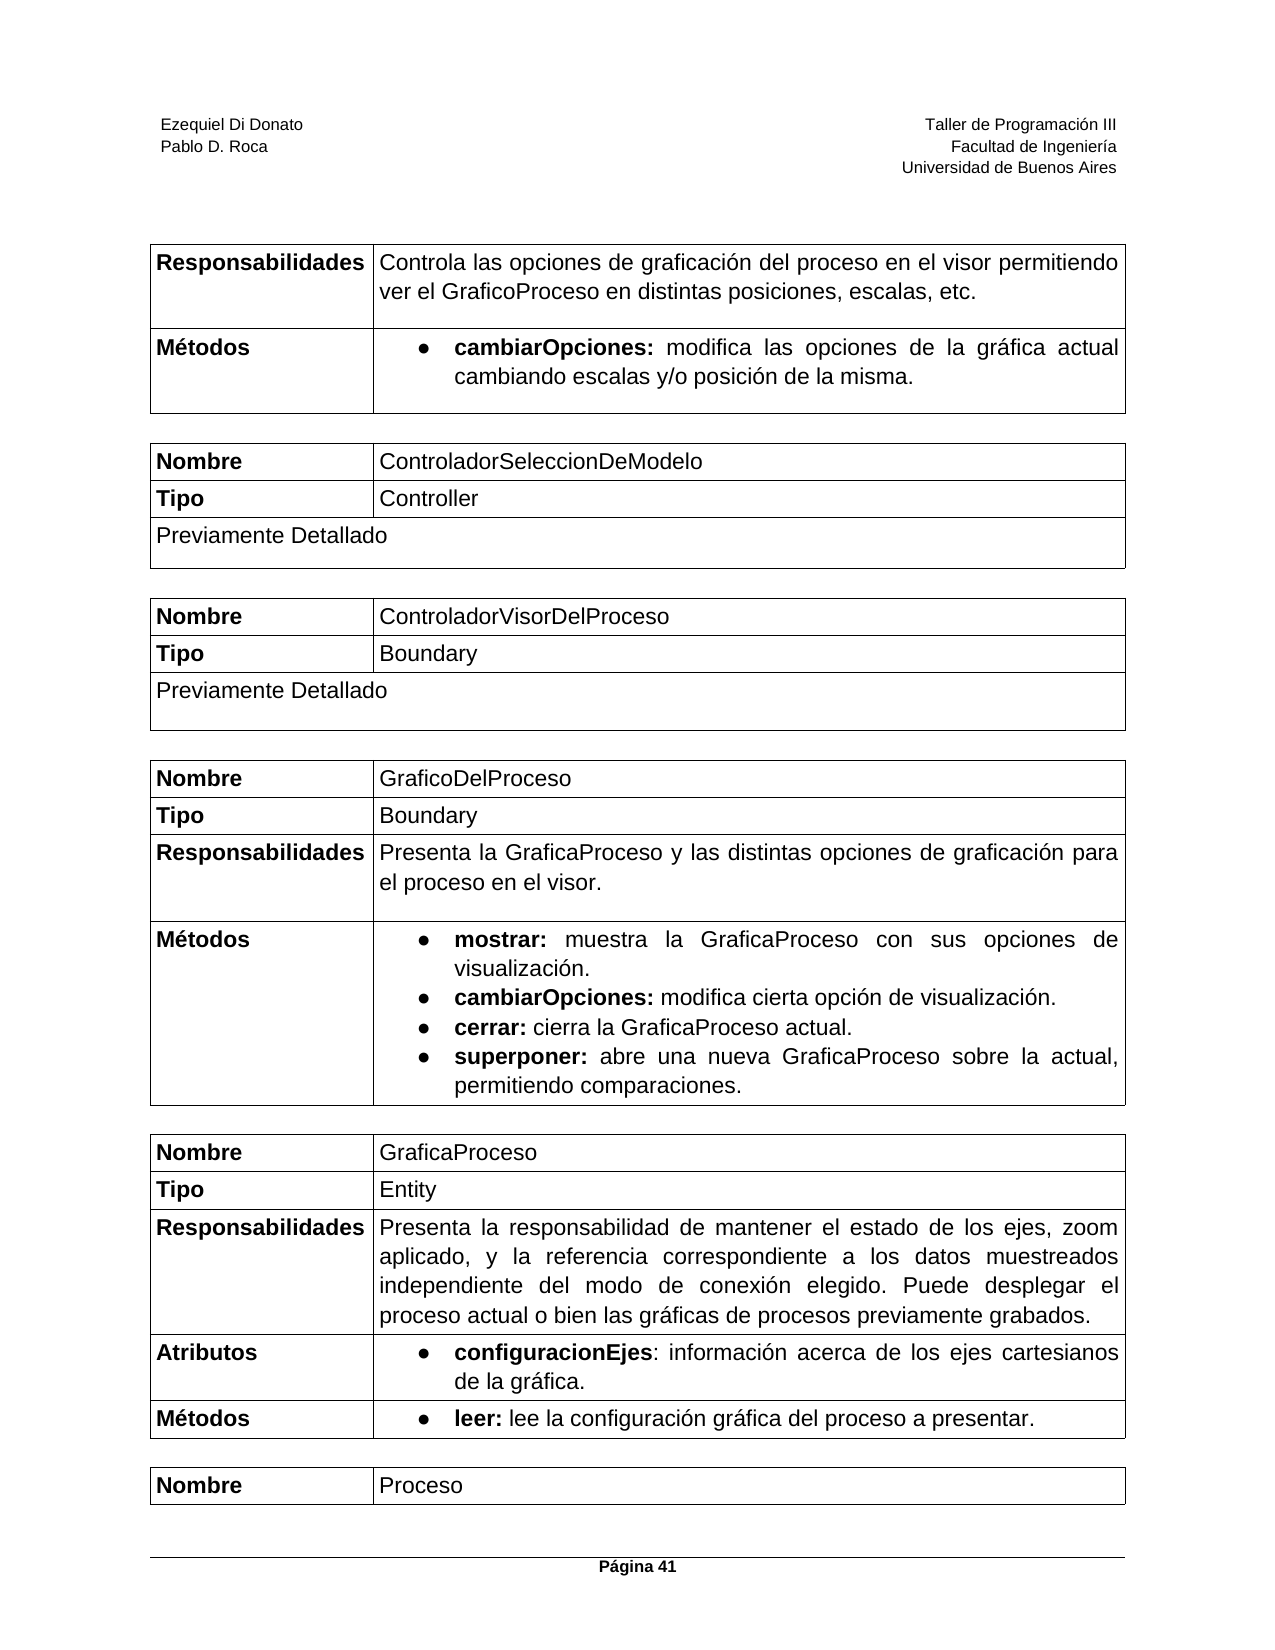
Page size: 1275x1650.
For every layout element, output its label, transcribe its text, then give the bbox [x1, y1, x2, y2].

table_cell leer: lee la configuración gráfica del proceso a presentar. [374, 1401, 1125, 1437]
table_header GraficoDelProceso [374, 761, 1125, 797]
table_cell mostrar: muestra la GraficaProceso con sus opciones de visualización. cambiarOpciones: modifica cierta opción de visualización. cerrar: cierra la GraficaProceso actual. superponer: abre una nueva GraficaProceso sobre la actual, permitiendo comparaciones. [374, 922, 1125, 1104]
table_cell Métodos [151, 1401, 373, 1437]
table_cell Atributos [151, 1335, 373, 1400]
table_cell Presenta la GraficaProceso y las distintas opciones de graficación para el proceso en el visor. [374, 835, 1125, 921]
table_cell Tipo [151, 798, 373, 834]
table_header Nombre [151, 599, 373, 635]
table_cell Responsabilidades [151, 245, 373, 328]
table_cell Previamente Detallado [151, 673, 1125, 730]
table_header GraficaProceso [374, 1135, 1125, 1171]
table_cell Métodos [151, 922, 373, 1104]
table_cell Controller [374, 481, 1125, 517]
table_cell Presenta la responsabilidad de mantener el estado de los ejes, zoom aplicado, y la referencia correspondiente a los datos muestreados independiente del modo de conexión elegido. Puede desplegar el proceso actual o bien las gráficas de procesos previamente grabados. [374, 1210, 1125, 1334]
table_header Nombre [151, 761, 373, 797]
table_cell Boundary [374, 636, 1125, 672]
table_cell Responsabilidades [151, 1210, 373, 1334]
table_cell Tipo [151, 1172, 373, 1208]
table_cell cambiarOpciones: modifica las opciones de la gráfica actual cambiando escalas y/o posición de la misma. [374, 329, 1125, 413]
table_cell Tipo [151, 636, 373, 672]
table_cell Entity [374, 1172, 1125, 1208]
table_header Nombre [151, 1468, 373, 1504]
table_cell Responsabilidades [151, 835, 373, 921]
table_cell configuracionEjes: información acerca de los ejes cartesianos de la gráfica. [374, 1335, 1125, 1400]
table_cell Previamente Detallado [151, 518, 1125, 568]
table_cell Boundary [374, 798, 1125, 834]
table_header Nombre [151, 1135, 373, 1171]
table_header ControladorSeleccionDeModelo [374, 444, 1125, 480]
table_header Nombre [151, 444, 373, 480]
table_cell Métodos [151, 329, 373, 413]
table_header Proceso [374, 1468, 1125, 1504]
table_cell Controla las opciones de graficación del proceso en el visor permitiendo ver el GraficoProceso en distintas posiciones, escalas, etc. [374, 245, 1125, 328]
table_cell Tipo [151, 481, 373, 517]
table_header ControladorVisorDelProceso [374, 599, 1125, 635]
